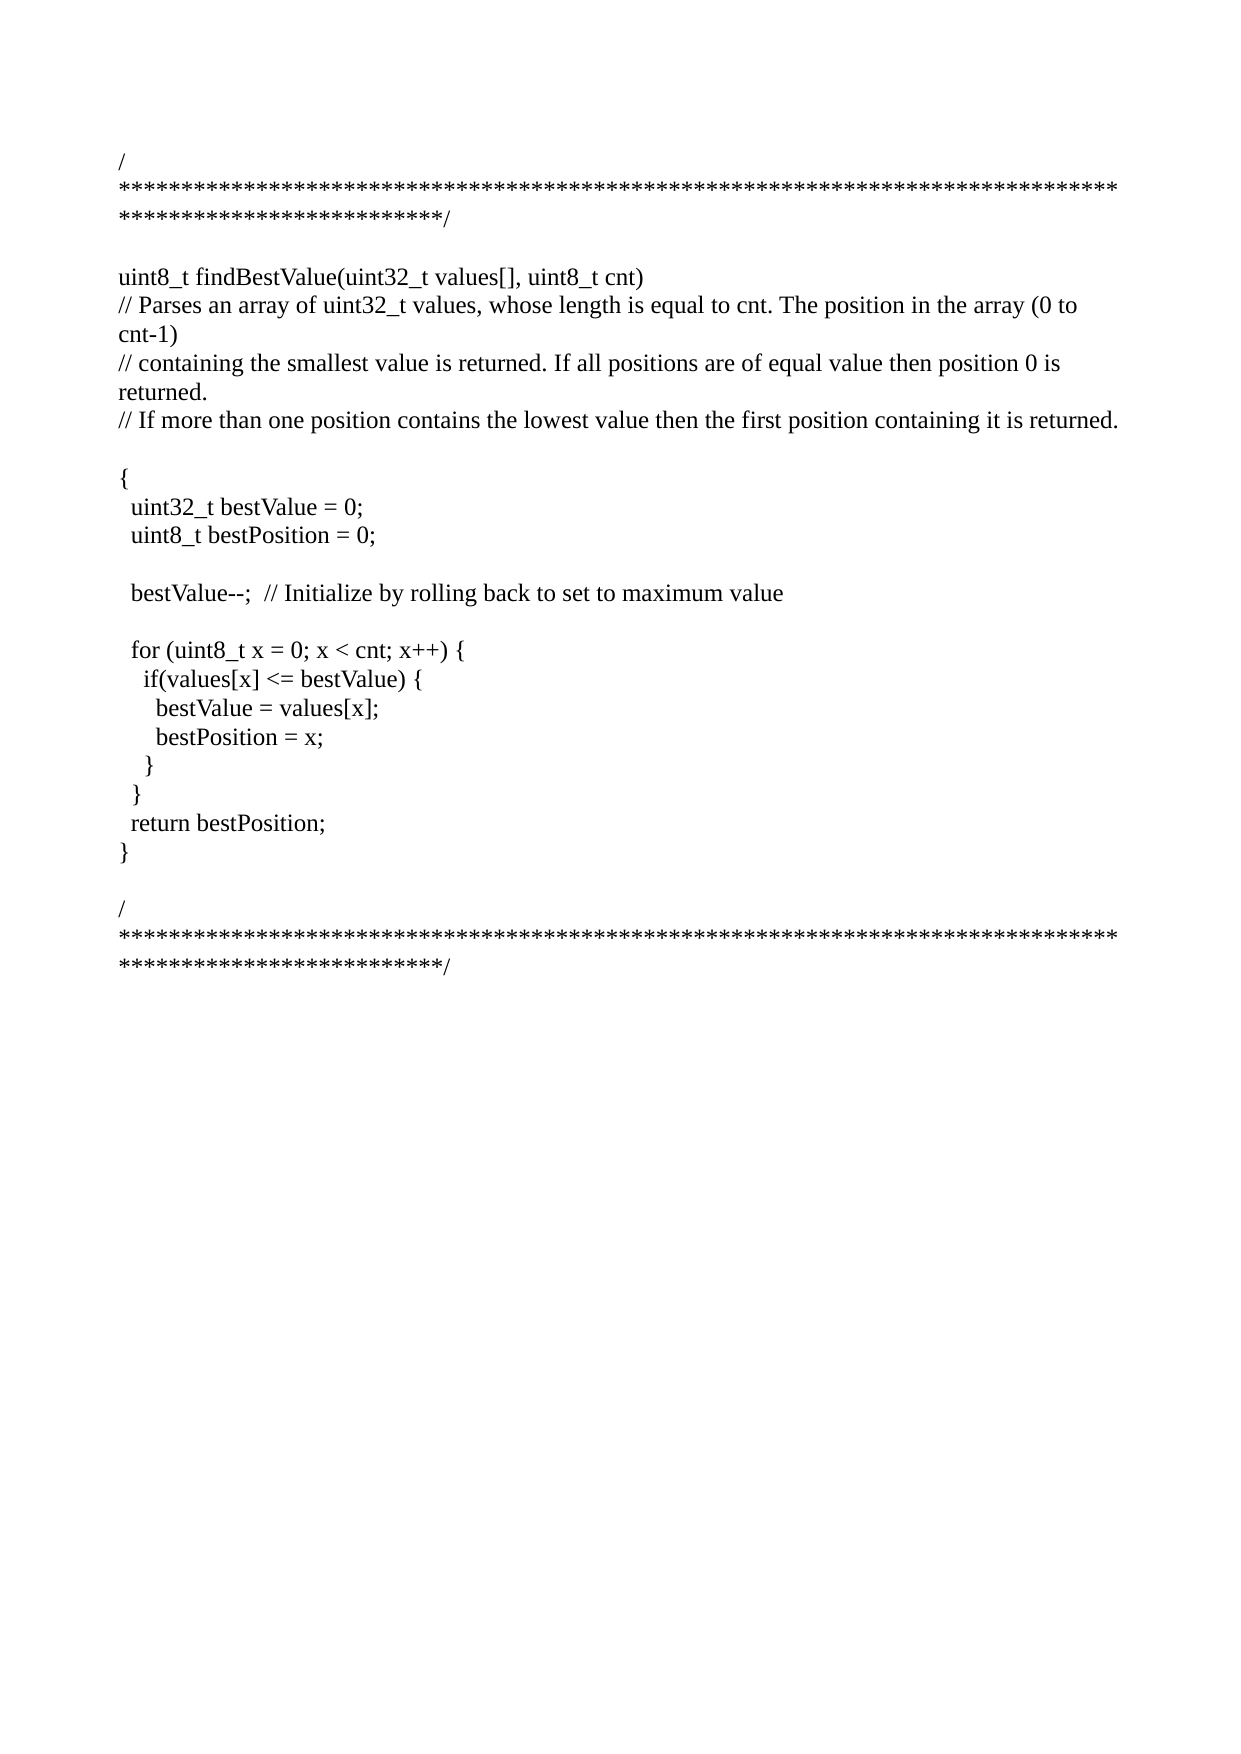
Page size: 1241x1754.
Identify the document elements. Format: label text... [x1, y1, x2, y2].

text uint8_t bestPosition = 0; [118, 521, 1122, 549]
text /**********************************************************************************************************/ [118, 894, 1122, 981]
text } [118, 837, 1122, 866]
text uint32_t bestValue = 0; [118, 492, 1122, 521]
text for (uint8_t x = 0; x < cnt; x++) { [118, 636, 1122, 664]
text /**********************************************************************************************************/ [118, 147, 1122, 233]
text } [118, 779, 1122, 808]
text { [118, 463, 1122, 492]
text // containing the smallest value is returned. If all positions are of equal value then position 0 is returned. [118, 348, 1122, 406]
text uint8_t findBestValue(uint32_t values[], uint8_t cnt) [118, 262, 1122, 291]
text bestValue = values[x]; [118, 693, 1122, 722]
text } [118, 751, 1122, 779]
text bestValue--; // Initialize by rolling back to set to maximum value [118, 578, 1122, 607]
text if(values[x] <= bestValue) { [118, 664, 1122, 693]
text // If more than one position contains the lowest value then the first position containing it is returned. [118, 406, 1122, 434]
text bestPosition = x; [118, 722, 1122, 751]
text return bestPosition; [118, 808, 1122, 837]
text // Parses an array of uint32_t values, whose length is equal to cnt. The position in the array (0 to cnt-1) [118, 291, 1122, 348]
